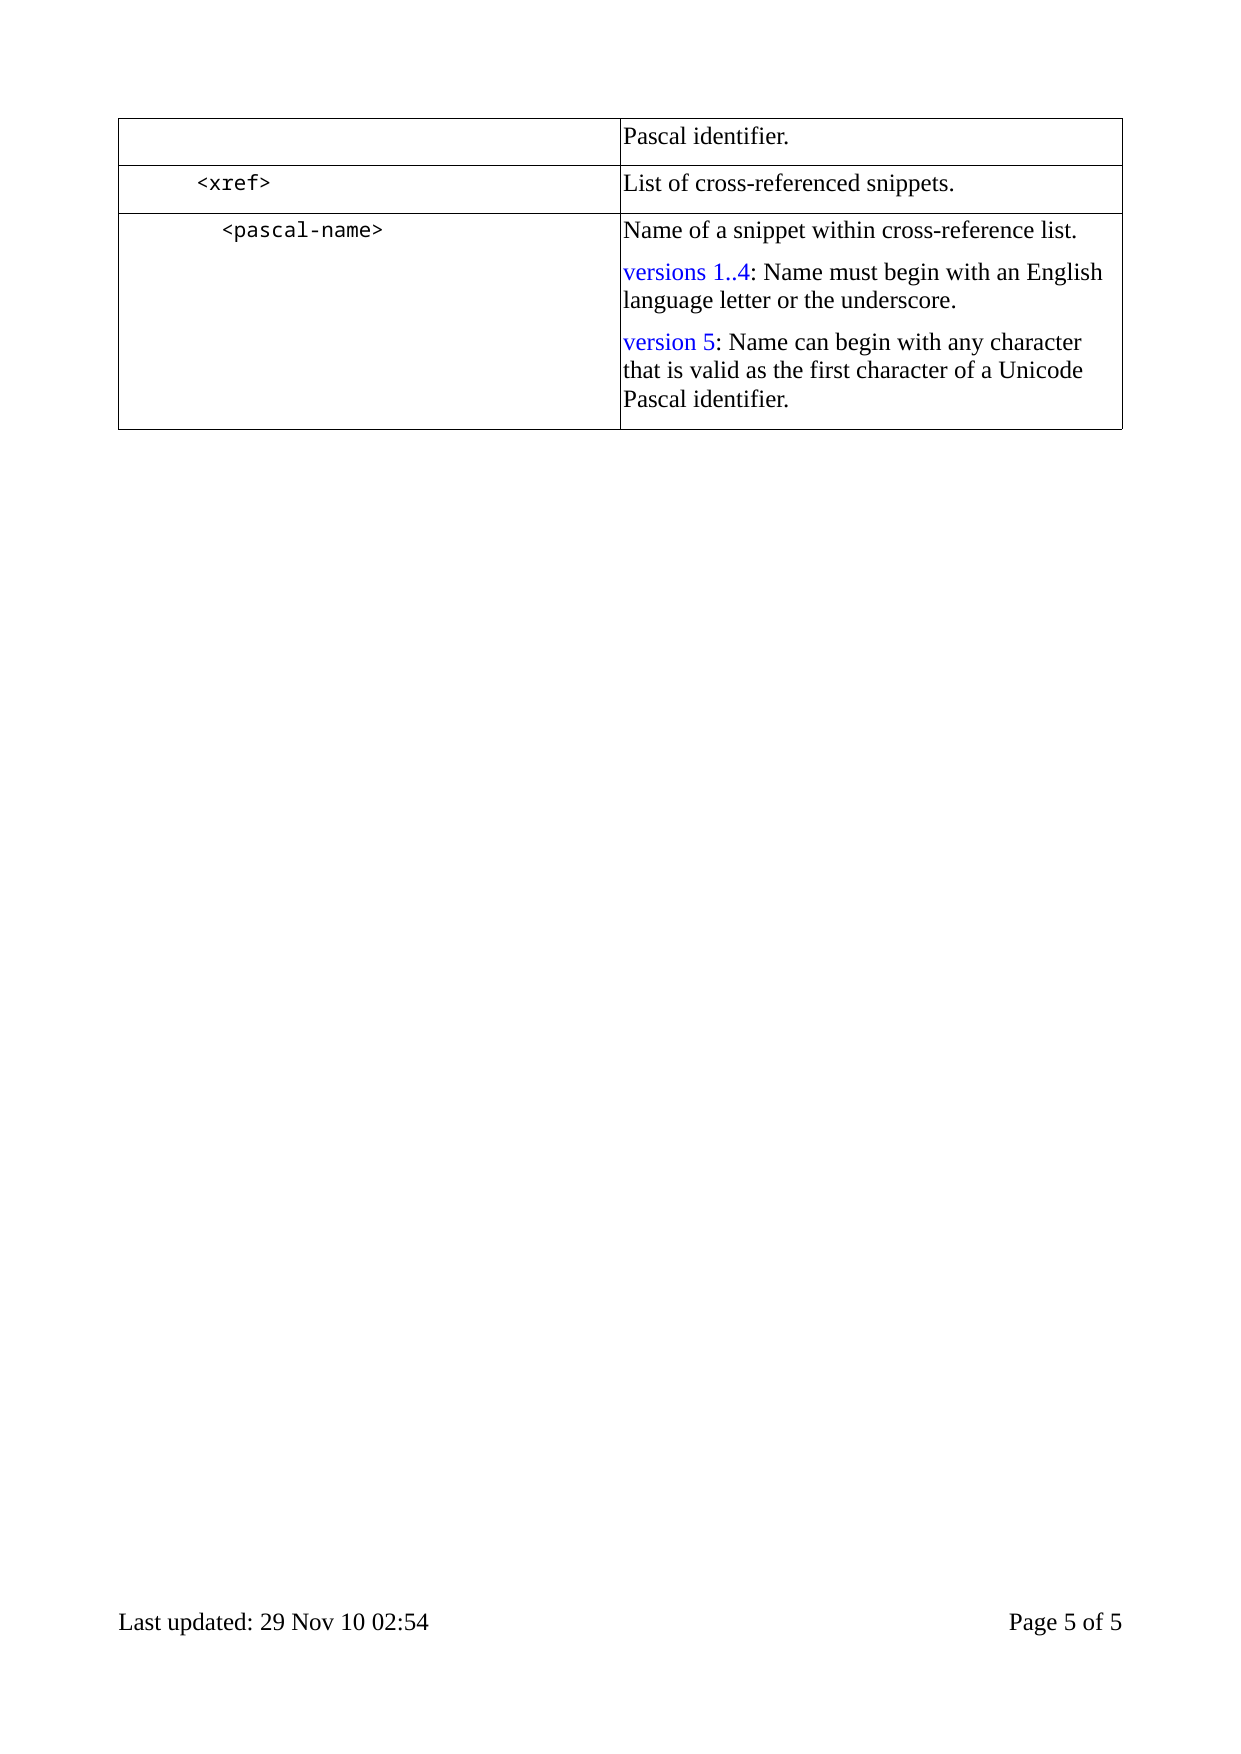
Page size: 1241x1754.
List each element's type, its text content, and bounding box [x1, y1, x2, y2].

table_cell [119, 119, 620, 165]
table_cell <xref> [119, 166, 620, 212]
table_cell Pascal identifier. [621, 119, 1122, 165]
table_cell <pascal-name> [119, 214, 620, 428]
table_cell Name of a snippet within cross-reference list. versions 1..4: Name must begin with an English language letter or the underscore. version 5: Name can begin with any character that is valid as the first character of a Unicode Pascal identifier. [621, 214, 1122, 428]
table_cell List of cross-referenced snippets. [621, 166, 1122, 212]
